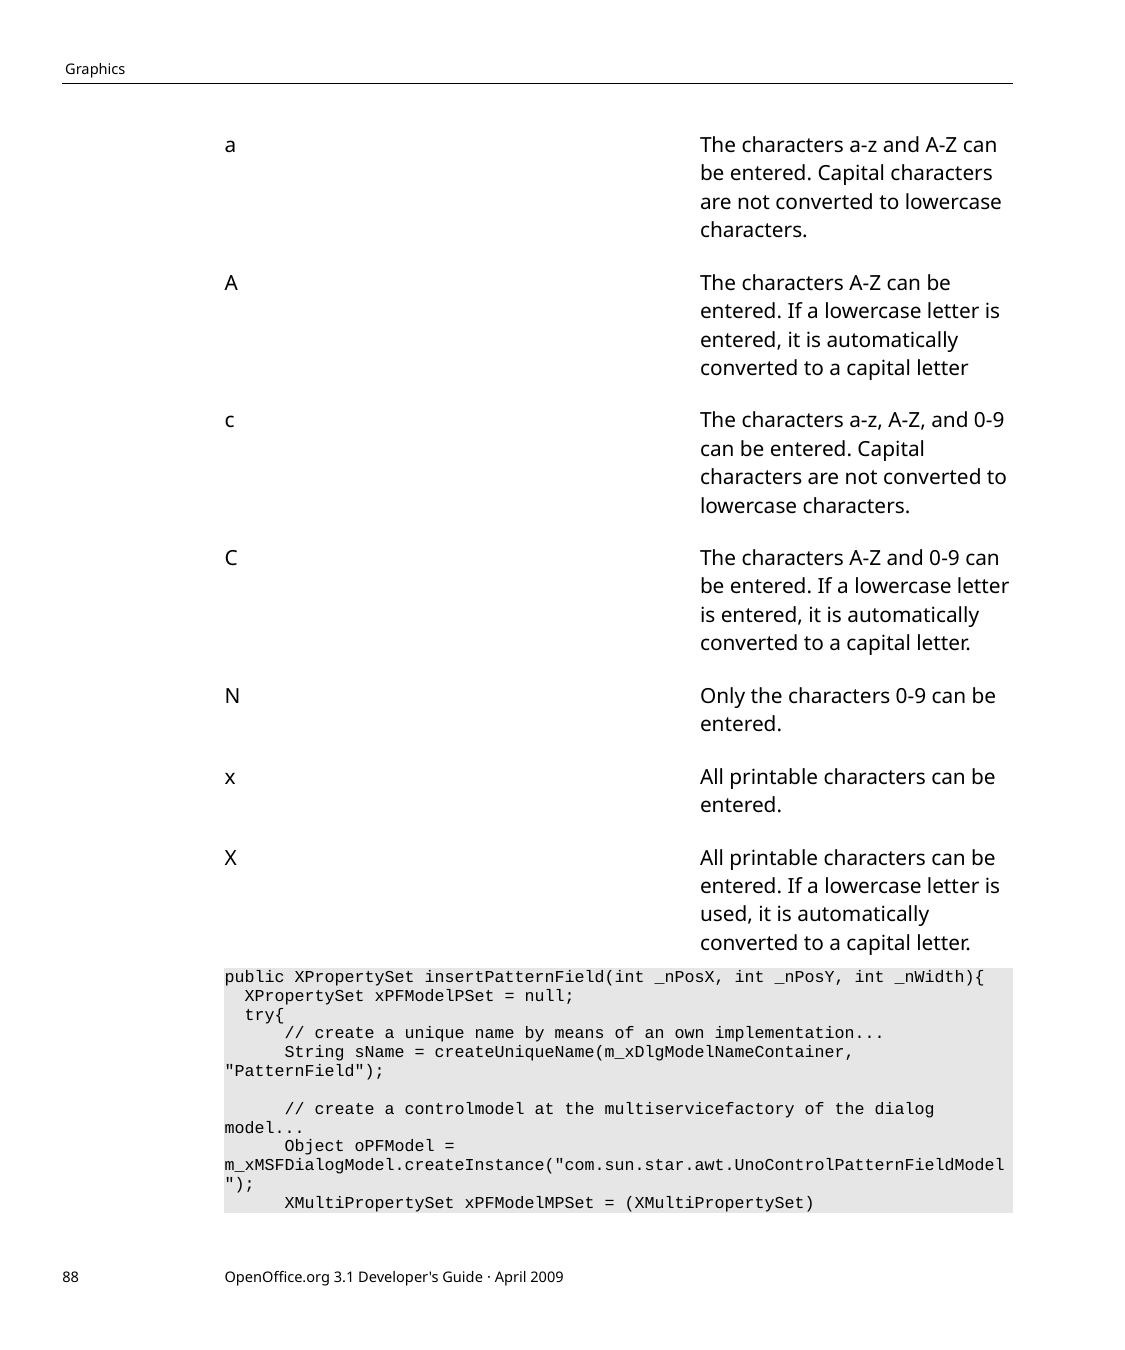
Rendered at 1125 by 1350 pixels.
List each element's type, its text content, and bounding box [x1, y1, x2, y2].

table_cell c [62, 394, 537, 531]
table_cell A [62, 256, 537, 393]
table_cell All printable characters can be entered. [537, 750, 1013, 831]
table_cell The characters A-Z and 0-9 can be entered. If a lowercase letter is entered, it is automatically converted to a capital letter. [537, 531, 1013, 669]
table_cell The characters a-z and A-Z can be entered. Capital characters are not converted to lowercase characters. [537, 118, 1013, 256]
table_cell C [62, 531, 537, 669]
table_cell The characters A-Z can be entered. If a lowercase letter is entered, it is automatically converted to a capital letter [537, 256, 1013, 393]
table_cell The characters a-z, A-Z, and 0-9 can be entered. Capital characters are not converted to lowercase characters. [537, 394, 1013, 531]
table_cell N [62, 669, 537, 750]
table_cell a [62, 118, 537, 256]
text public XPropertySet insertPatternField(int _nPosX, int _nPosY, int _nWidth){ XPropertySet xPFModelPSet = null; try{ // create a unique name by means of an own implementation... String sName = createUniqueName(m_xDlgModelNameContainer, "PatternField"); // create a controlmodel at the multiservicefactory of the dialog model... Object oPFModel = m_xMSFDialogModel.createInstance("com.sun.star.awt.UnoControlPatternFieldModel"); XMultiPropertySet xPFModelMPSet = (XMultiPropertySet) [224, 968, 1013, 1213]
table_cell All printable characters can be entered. If a lowercase letter is used, it is automatically converted to a capital letter. [537, 831, 1013, 968]
table_cell x [62, 750, 537, 831]
table_cell Only the characters 0-9 can be entered. [537, 669, 1013, 750]
table_cell X [62, 831, 537, 968]
